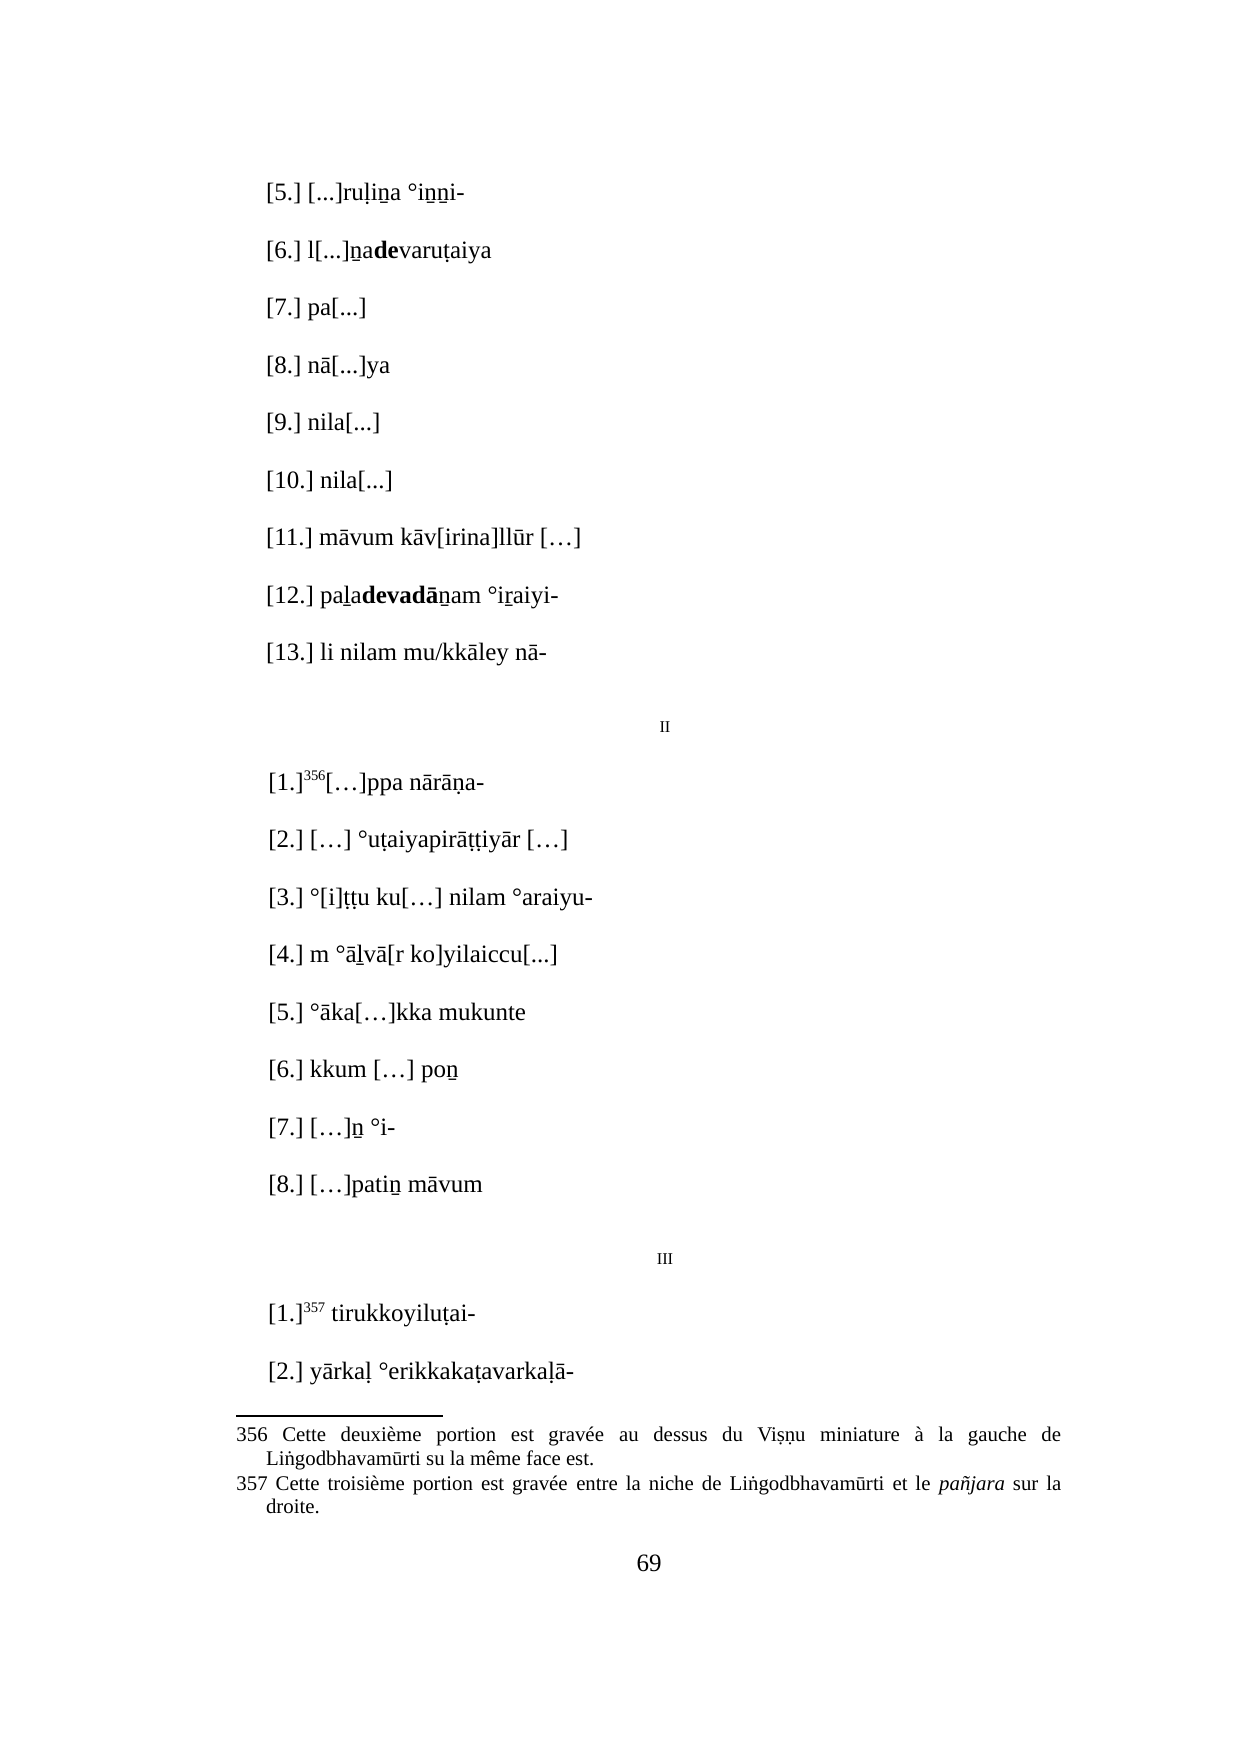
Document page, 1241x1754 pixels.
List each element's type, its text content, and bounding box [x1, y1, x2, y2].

text [5.] °āka[…]kka mukunte [268, 997, 1015, 1025]
text [7.] pa[...] [266, 292, 1015, 321]
text [2.] […] °uṭaiyapirāṭṭiyār […] [268, 824, 1015, 853]
text [5.] [...]ruḷiṉa °iṉṉi- [266, 177, 1015, 206]
text iii [298, 1241, 1032, 1270]
text [9.] nila[...] [266, 407, 1015, 436]
text [4.] m °āḻvā[r ko]yilaiccu[...] [268, 939, 1015, 968]
text [1.] tirukkoyiluṭai- [268, 1298, 1061, 1327]
text [3.] °[i]ṭṭu ku[…] nilam °araiyu- [268, 882, 1015, 910]
text [11.] māvum kāv[irina]llūr […] [266, 522, 1015, 551]
text Cette troisième portion est gravée entre la niche de Liṅgodbhavamūrti et le pañjara sur la droite. [236, 1470, 1061, 1518]
text Cette deuxième portion est gravée au dessus du Viṣṇu miniature à la gauche de Liṅgodbhavamūrti su la même face est. [236, 1422, 1061, 1470]
text [8.] […]patiṉ māvum [268, 1169, 1015, 1198]
text ii [298, 709, 1032, 738]
text [6.] l[...]ṉadevaruṭaiya [266, 235, 1015, 263]
text [12.] paḻadevadāṉam °iṟaiyi- [266, 580, 1015, 608]
text [2.] yārkaḷ °erikkakaṭavarkaḷā- [268, 1356, 1061, 1385]
text [6.] kkum […] poṉ [268, 1054, 1015, 1083]
text [7.] […]ṉ °i- [268, 1112, 1015, 1140]
text [8.] nā[...]ya [266, 350, 1015, 378]
text [10.] nila[...] [266, 465, 1015, 493]
text [1.][…]ppa nārāṇa- [268, 767, 1015, 795]
text [13.] li nilam mu/kkāley nā- [266, 637, 1015, 666]
